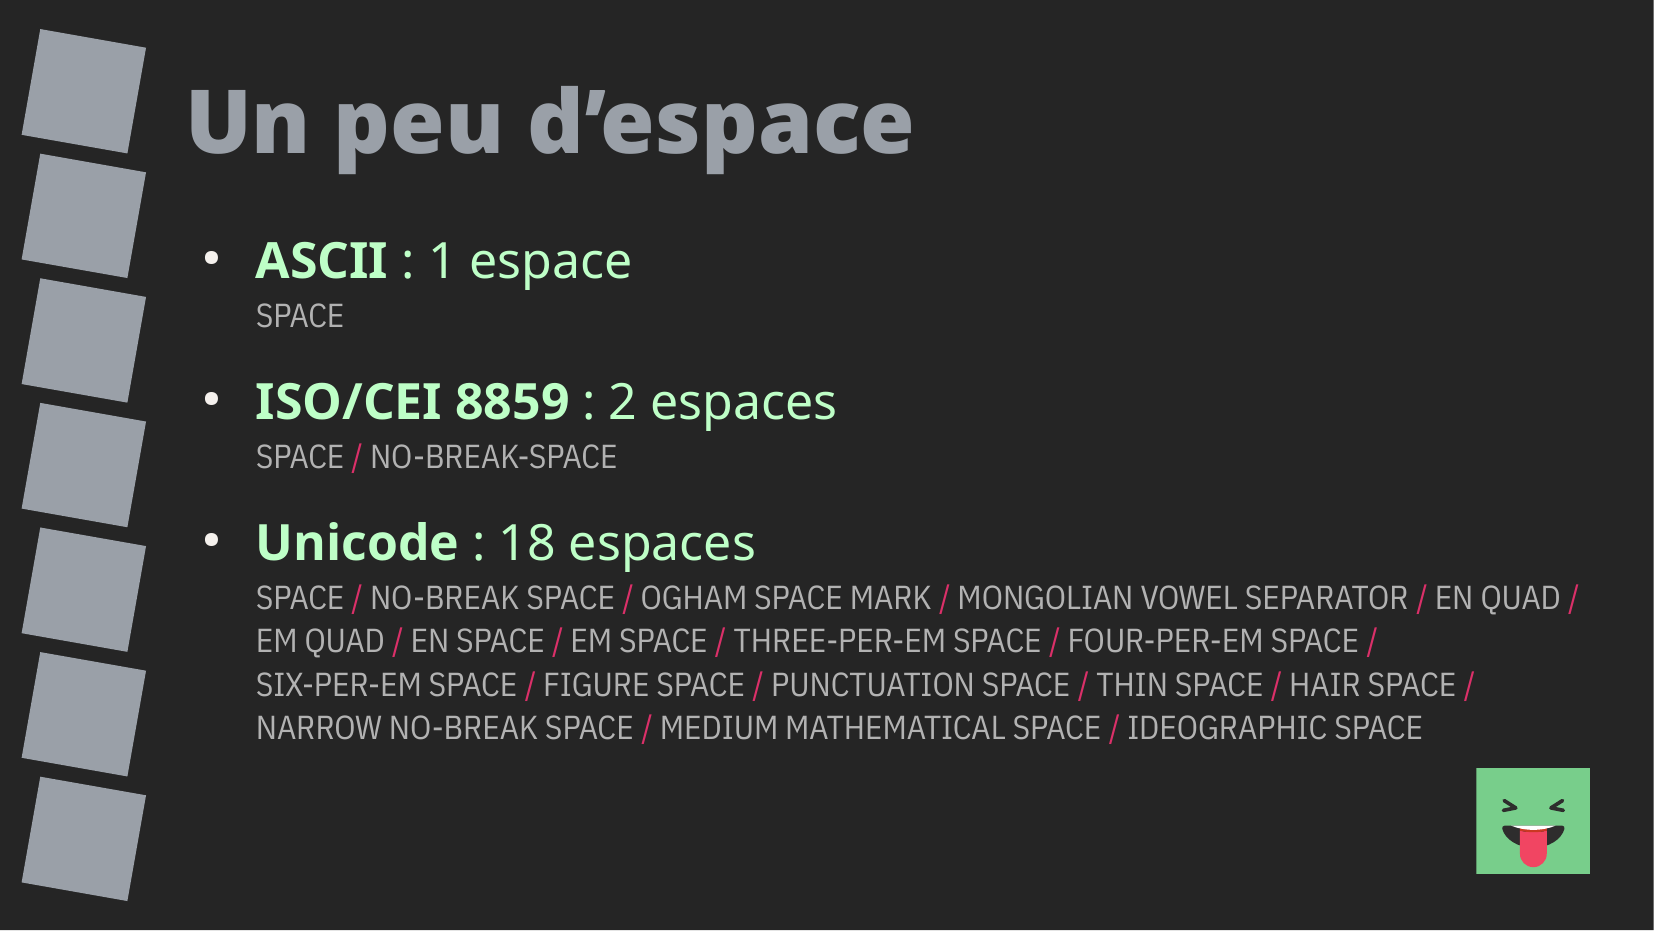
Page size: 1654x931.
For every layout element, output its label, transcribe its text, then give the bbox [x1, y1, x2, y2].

picture [1476, 767, 1591, 874]
title Un peu d’espace [184, 59, 1654, 154]
list ASCII : 1 espace Space ISO/CEI 8859 : 2 espaces Space / No-Break-Space Unicode : 18 espaces Space / No-Break Space / Ogham Space Mark / Mongolian Vowel Separator / En Quad / Em Quad / En Space / Em Space / Three-Per-Em Space / Four-Per-Em Space / Six-Per-Em Space / Figure Space / Punctuation Space / Thin Space / Hair Space / Narrow No-Break Space / Medium Mathematical Space / Ideographic Space [184, 225, 1636, 901]
